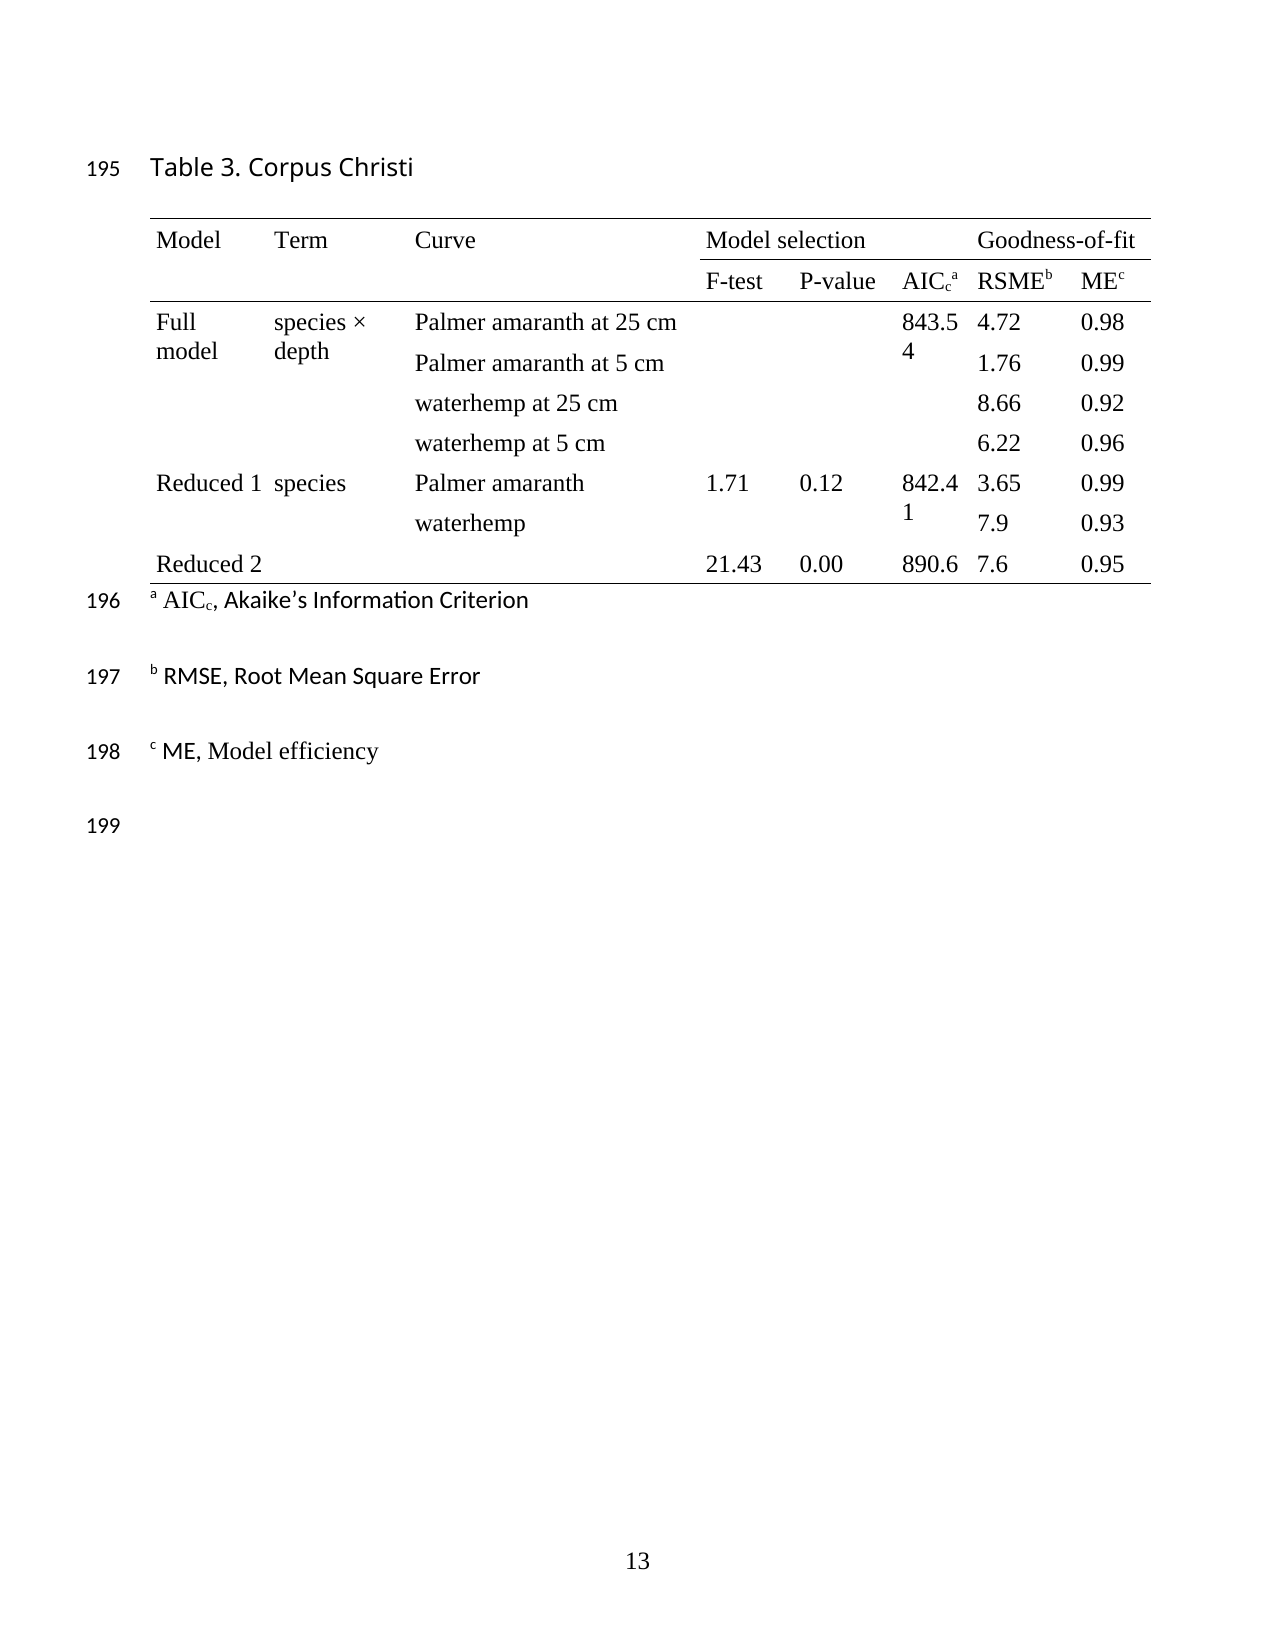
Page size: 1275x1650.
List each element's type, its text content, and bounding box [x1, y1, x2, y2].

table_cell AICca [896, 260, 971, 301]
table_cell 843.54 [896, 302, 971, 462]
text a AICc, Akaike’s Information Criterion [150, 584, 1125, 615]
table_header Curve [409, 219, 700, 301]
table_cell waterhemp [409, 503, 700, 543]
table_cell 0.98 [1075, 302, 1151, 342]
table_header Model [150, 219, 268, 301]
table_cell 6.22 [971, 422, 1075, 462]
table_cell F-test [700, 260, 793, 301]
table_cell [794, 302, 896, 462]
table_cell RSMEb [971, 260, 1075, 301]
table_cell 0.00 [794, 543, 896, 583]
table_cell 1.71 [700, 463, 793, 543]
text b RMSE, Root Mean Square Error [150, 660, 1125, 690]
table_cell Palmer amaranth [409, 463, 700, 503]
table_cell Full model [150, 302, 268, 462]
table_cell species [268, 463, 409, 543]
text Table 3. Corpus Christi [150, 150, 1125, 184]
table_cell 7.6 [971, 543, 1075, 583]
table_cell 0.92 [1075, 382, 1151, 422]
table_cell 0.93 [1075, 503, 1151, 543]
table_cell 0.96 [1075, 422, 1151, 462]
table_cell 0.99 [1075, 463, 1151, 503]
table_cell [268, 543, 409, 583]
table_cell waterhemp at 5 cm [409, 422, 700, 462]
table_cell P-value [794, 260, 896, 301]
table_cell 1.76 [971, 342, 1075, 382]
table_cell waterhemp at 25 cm [409, 382, 700, 422]
table_header Model selection [700, 219, 971, 259]
table_cell Reduced 2 [150, 543, 268, 583]
table_header Term [268, 219, 409, 301]
table_cell MEc [1075, 260, 1151, 301]
table_cell species × depth [268, 302, 409, 462]
table_cell Reduced 1 [150, 463, 268, 543]
table_cell 842.41 [896, 463, 971, 543]
table_cell [409, 543, 700, 583]
table_cell 3.65 [971, 463, 1075, 503]
table_cell [700, 302, 793, 462]
table_cell 7.9 [971, 503, 1075, 543]
table_cell 8.66 [971, 382, 1075, 422]
table_cell 4.72 [971, 302, 1075, 342]
text c ME, Model efficiency [150, 735, 1125, 766]
table_cell 0.12 [794, 463, 896, 543]
table_cell 0.95 [1075, 543, 1151, 583]
table_cell Palmer amaranth at 5 cm [409, 342, 700, 382]
table_cell 890.6 [896, 543, 971, 583]
table_cell 21.43 [700, 543, 793, 583]
table_cell 0.99 [1075, 342, 1151, 382]
table_cell Palmer amaranth at 25 cm [409, 302, 700, 342]
table_header Goodness-of-fit [971, 219, 1151, 259]
